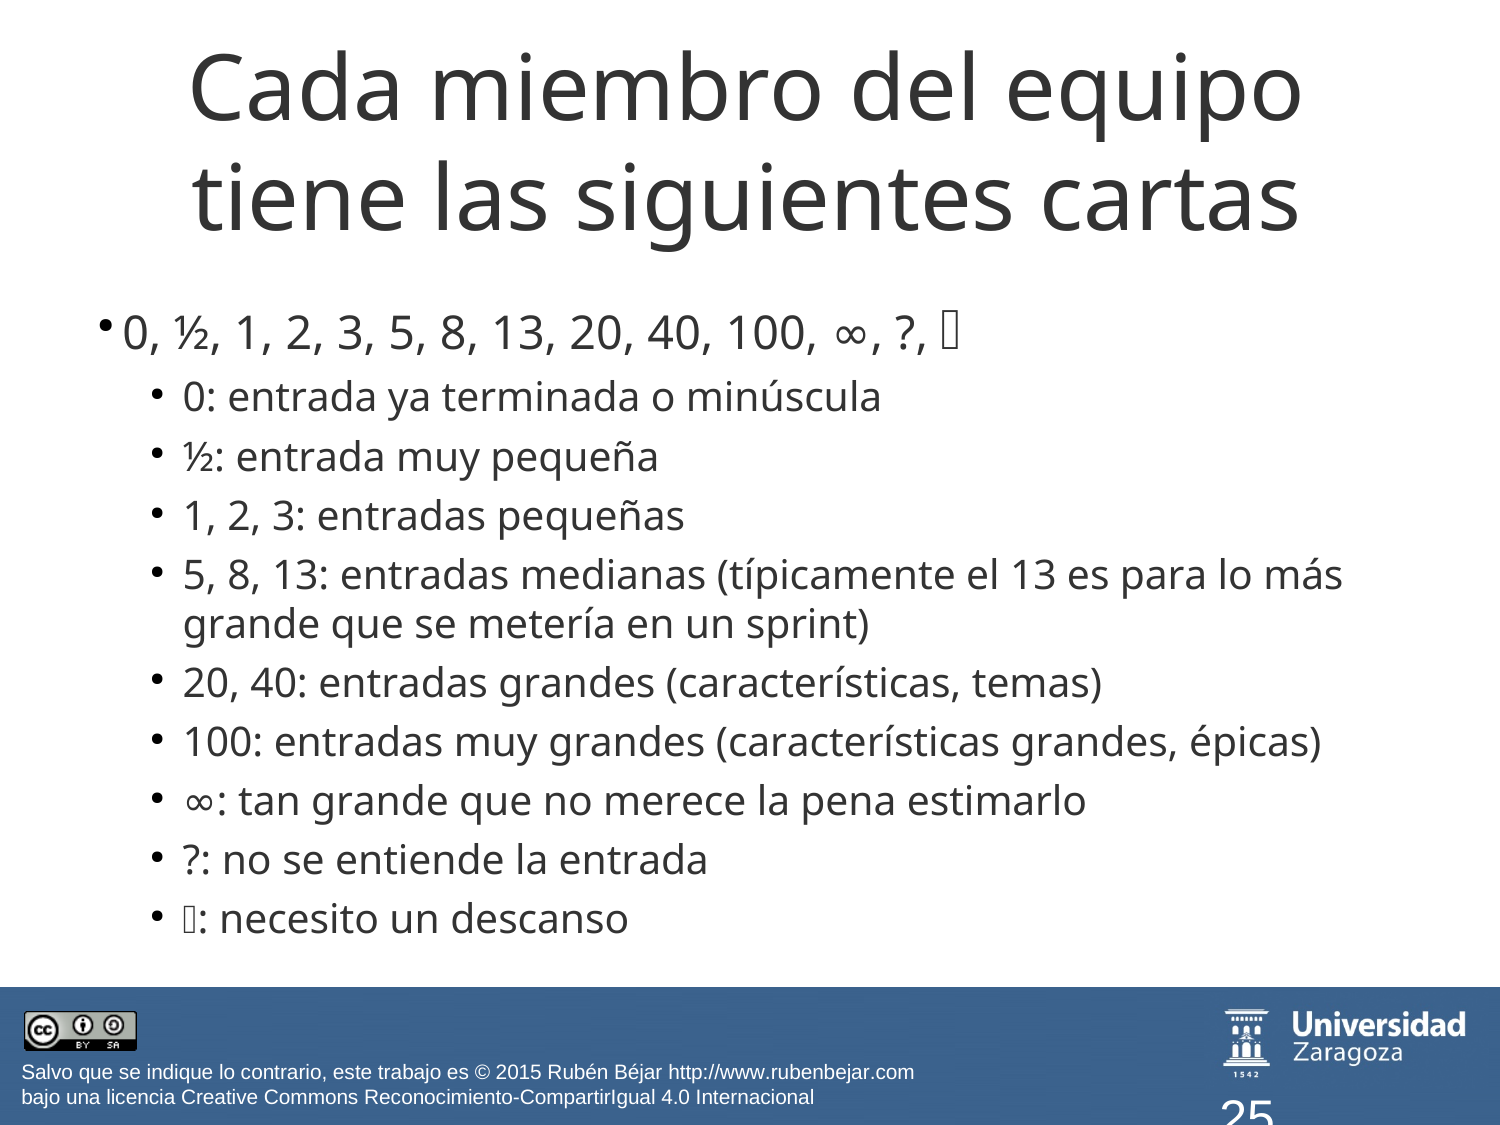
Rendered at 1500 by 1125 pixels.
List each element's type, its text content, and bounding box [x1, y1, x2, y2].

picture [0, 987, 1500, 1125]
list 0, ½, 1, 2, 3, 5, 8, 13, 20, 40, 100, ∞, ?,  0: entrada ya terminada o minúscula ½: entrada muy pequeña 1, 2, 3: entradas pequeñas 5, 8, 13: entradas medianas (típicamente el 13 es para lo más grande que se metería en un sprint) 20, 40: entradas grandes (características, temas) 100: entradas muy grandes (características grandes, épicas) ∞: tan grande que no merece la pena estimarlo ?: no se entiende la entrada : necesito un descanso [82, 283, 1418, 957]
title Cada miembro del equipo tiene las siguientes cartas [74, 21, 1420, 257]
